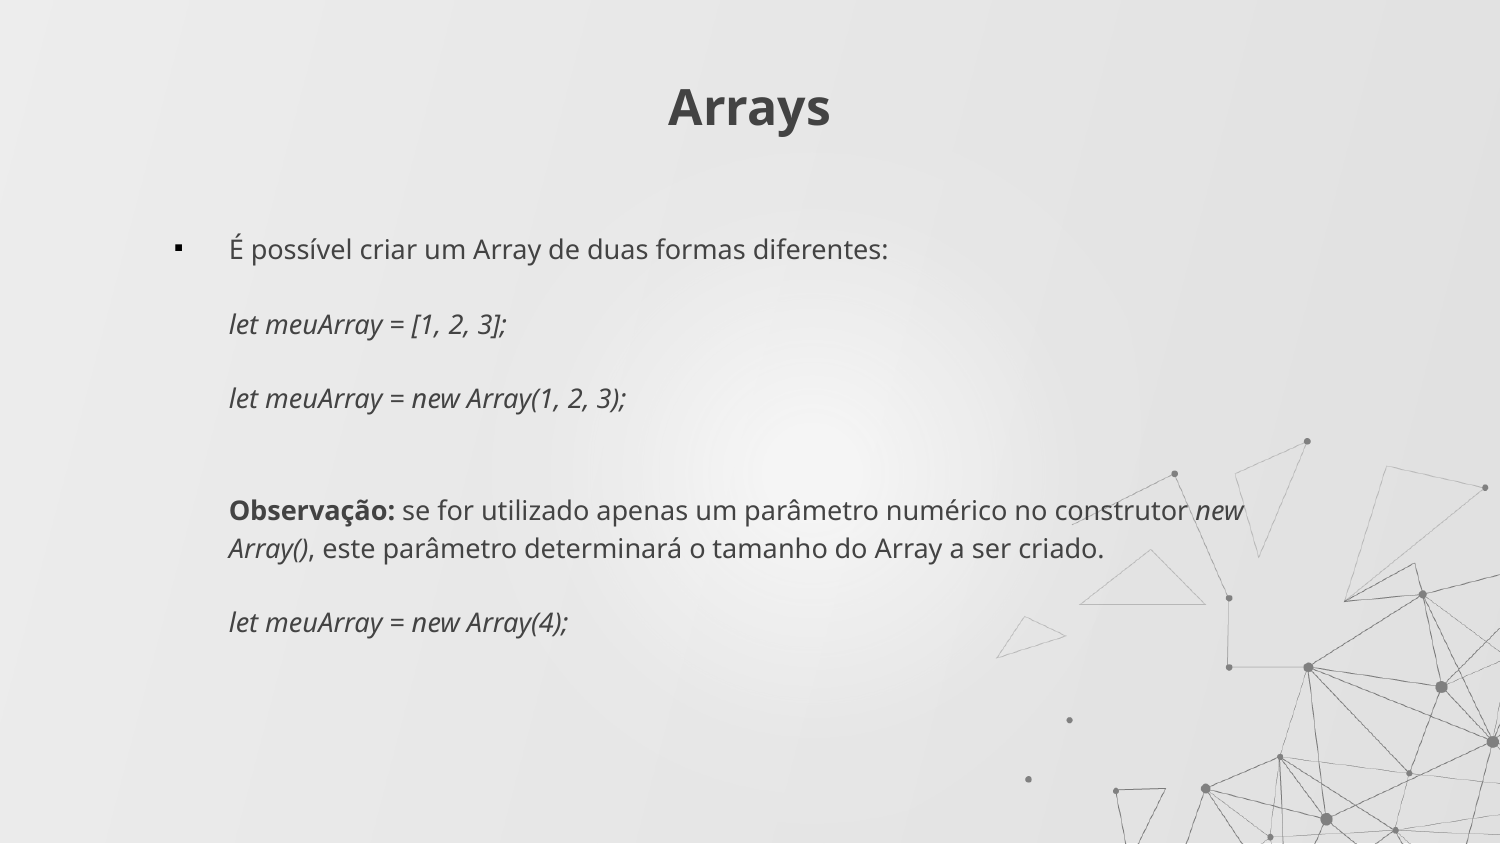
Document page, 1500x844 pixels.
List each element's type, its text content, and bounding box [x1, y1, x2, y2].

picture [0, 0, 1500, 844]
title Arrays [60, 60, 1441, 216]
list É possível criar um Array de duas formas diferentes: let meuArray = [1, 2, 3]; let meuArray = new Array(1, 2, 3); Observação: se for utilizado apenas um parâmetro numérico no construtor new Array(), este parâmetro determinará o tamanho do Array a ser criado. let meuArray = new Array(4); [142, 216, 1278, 455]
